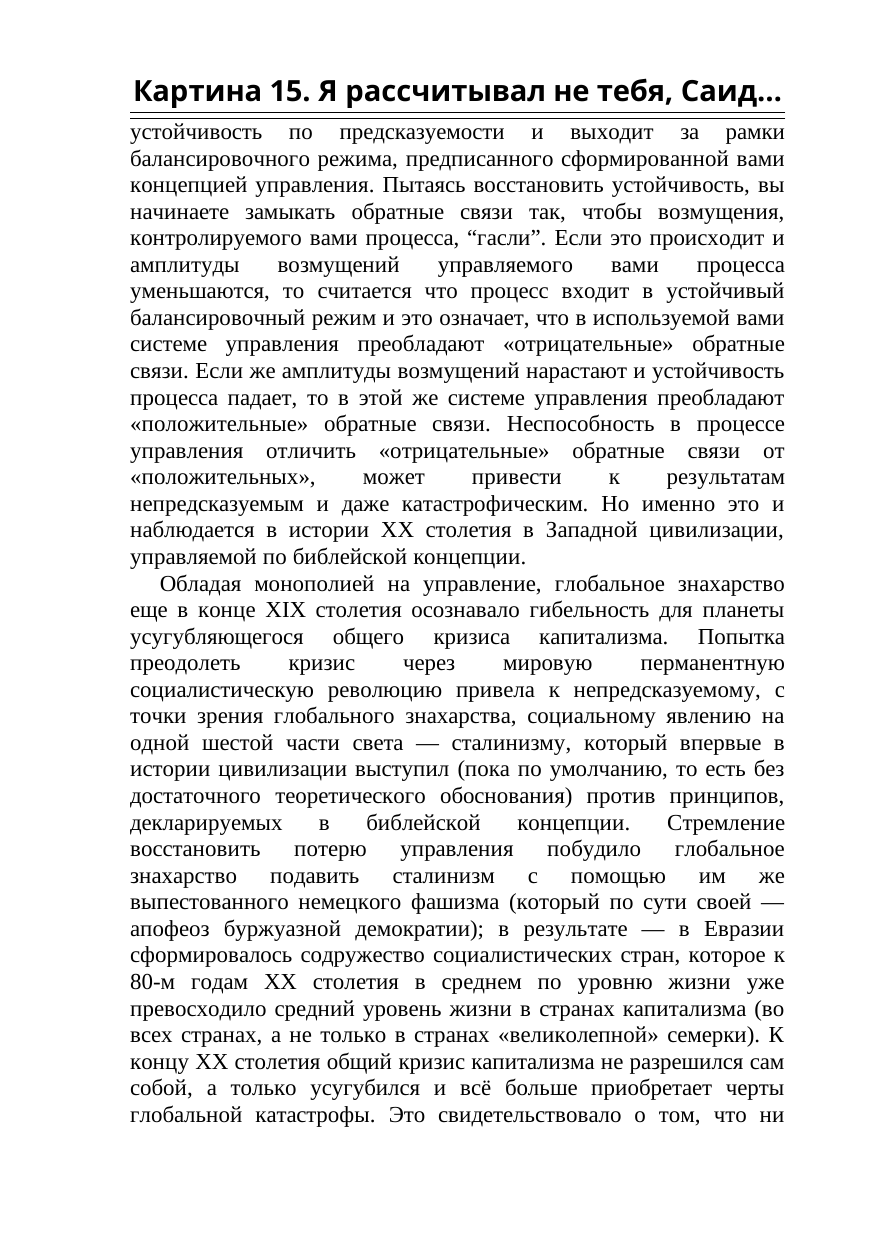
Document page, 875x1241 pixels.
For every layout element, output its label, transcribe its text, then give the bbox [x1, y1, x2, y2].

text Обладая монополией на управление, глобальное знахарство еще в конце ХIХ столетия осознавало гибельность для планеты усугубляющегося общего кризиса капитализма. Попытка преодолеть кризис через мировую перманентную социалистическую революцию привела к непредсказуемому, с точки зрения глобального знахарства, социальному явлению на одной шестой части света — сталинизму, который впервые в истории цивилизации выступил (пока по умолчанию, то есть без достаточного теоретического обоснования) против принципов, декларируемых в библейской концепции. Стремление восстановить потерю управления побудило глобальное знахарство подавить сталинизм с помощью им же выпестованного немецкого фашизма (который по сути своей — апофеоз буржуазной демократии); в результате — в Евразии сформировалось содружество социалистических стран, которое к 80-м годам ХХ столетия в среднем по уровню жизни уже превосходило средний уровень жизни в странах капитализма (во всех странах, а не только в странах «великолепной» семерки). К концу ХХ столетия общий кризис капитализма не разрешился сам собой, а только усугубился и всё больше приобретает черты глобальной катастрофы. Это свидетельствовало о том, что ни [130, 569, 785, 1127]
text устойчивость по предсказуемости и выходит за рамки балансировочного режима, предписанного сформированной вами концепцией управления. Пытаясь восстановить устойчивость, вы начинаете замыкать обратные связи так, чтобы возмущения, контролируемого вами процесса, “гасли”. Если это происходит и амплитуды возмущений управляемого вами процесса уменьшаются, то считается что процесс входит в устойчивый балансировочный режим и это означает, что в используемой вами системе управления преобладают «отрицательные» обратные связи. Если же амплитуды возмущений нарастают и устойчивость процесса падает, то в этой же системе управления преобладают «положительные» обратные связи. Неспособность в процессе управления отличить «отрицательные» обратные связи от «положительных», может привести к результатам непредсказуемым и даже катастрофическим. Но именно это и наблюдается в истории ХХ столетия в Западной цивилизации, управляемой по библейской концепции. [130, 119, 785, 569]
